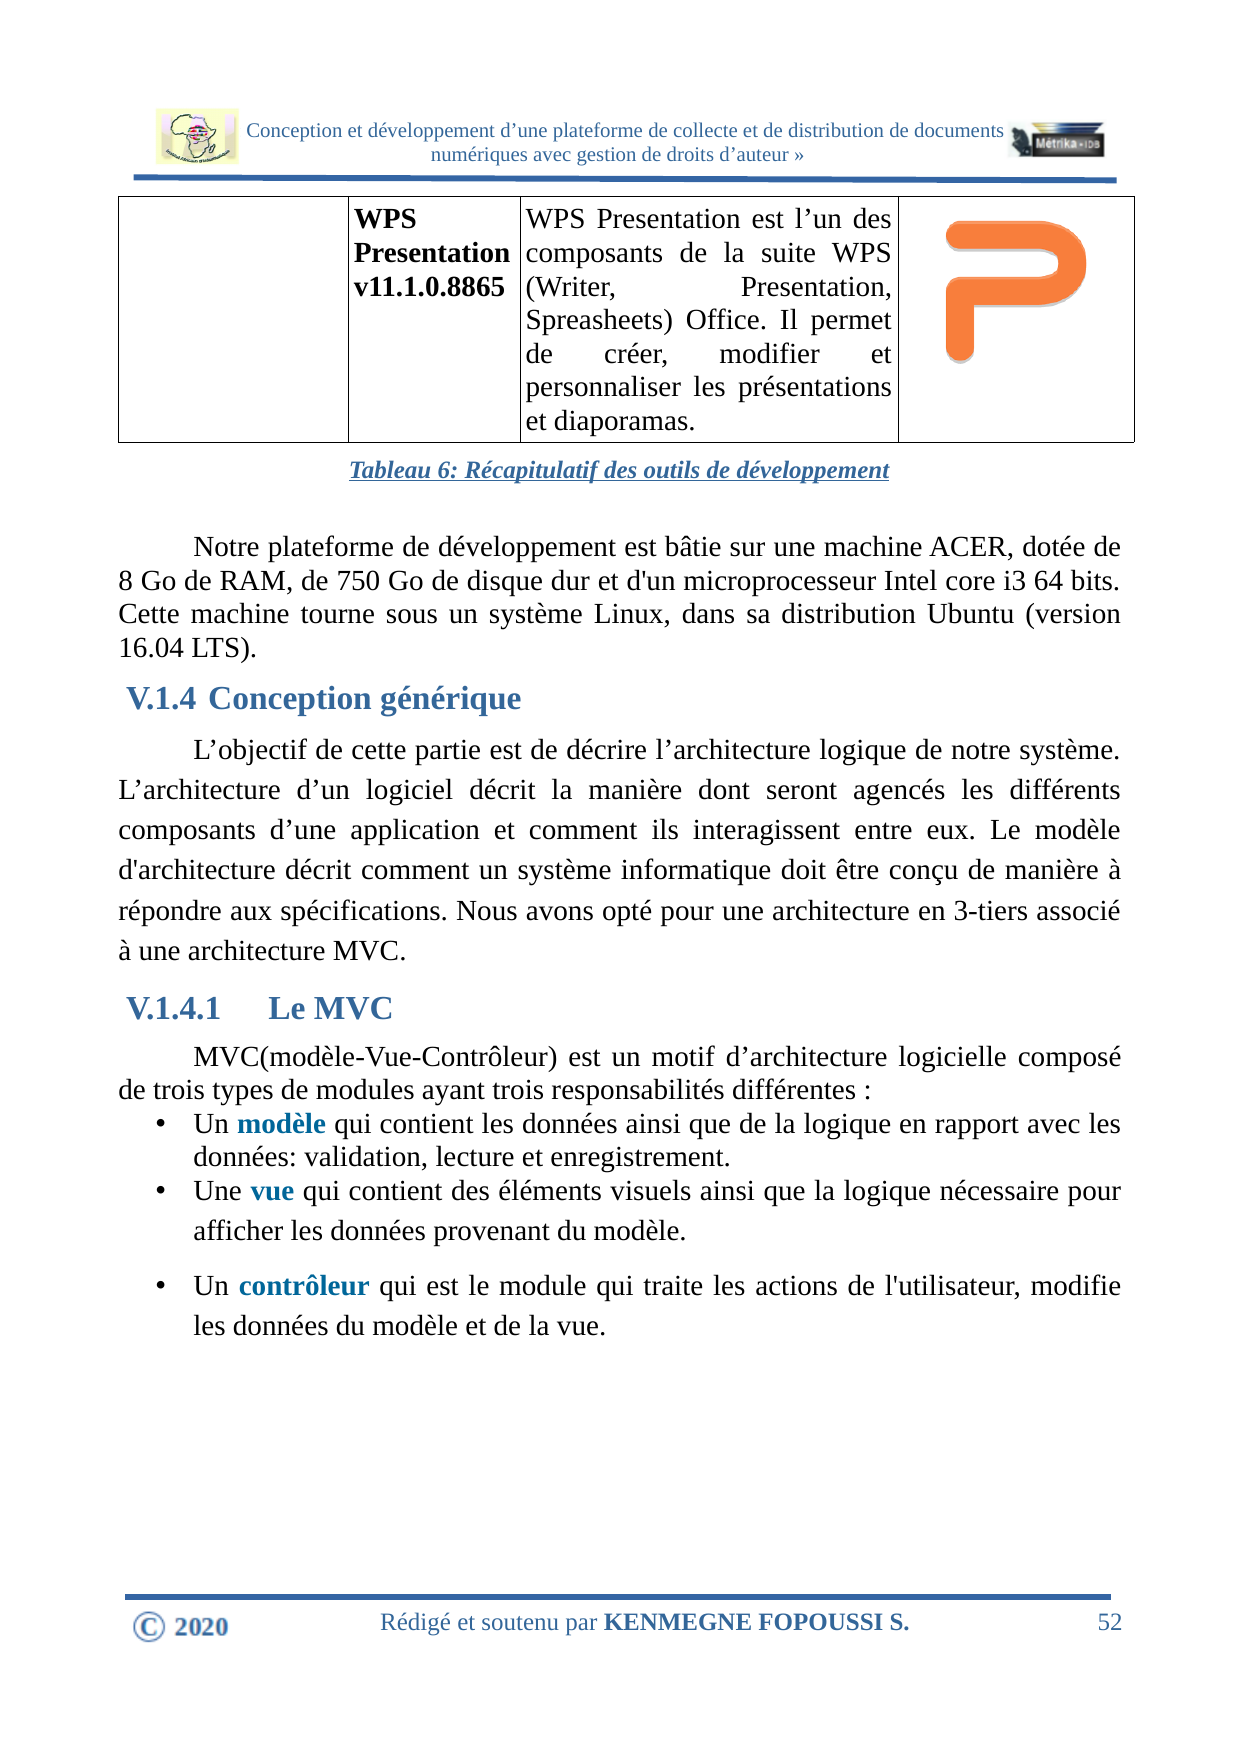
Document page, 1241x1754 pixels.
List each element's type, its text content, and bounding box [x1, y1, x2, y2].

text Tableau 6: Récapitulatif des outils de développement [118, 455, 1122, 483]
list Une vue qui contient des éléments visuels ainsi que la logique nécessaire pour afficher les données provenant du modèle. [156, 1173, 1122, 1247]
text Notre plateforme de développement est bâtie sur une machine ACER, dotée de 8 Go de RAM, de 750 Go de disque dur et d'un microprocesseur Intel core i3 64 bits. Cette machine tourne sous un système Linux, dans sa distribution Ubuntu (version 16.04 LTS). [118, 529, 1122, 664]
table_cell [899, 197, 1134, 442]
subtitle Conception générique [118, 678, 1122, 717]
table_cell [119, 197, 348, 442]
picture [126, 1604, 231, 1647]
text L’objectif de cette partie est de décrire l’architecture logique de notre système. L’architecture d’un logiciel décrit la manière dont seront agencés les différents composants d’une application et comment ils interagissent entre eux. Le modèle d'architecture décrit comment un système informatique doit être conçu de manière à répondre aux spécifications. Nous avons opté pour une architecture en 3-tiers associé à une architecture MVC. [118, 732, 1122, 966]
picture [154, 107, 241, 166]
table_cell WPS Presentation v11.1.0.8865 [349, 197, 520, 442]
table_cell WPS Presentation est l’un des composants de la suite WPS (Writer, Presentation, Spreasheets) Office. Il permet de créer, modifier et personnaliser les présentations et diaporamas. [521, 197, 898, 442]
picture [926, 201, 1105, 380]
subtitle Le MVC [118, 988, 1122, 1026]
picture [1003, 116, 1109, 160]
list Un modèle qui contient les données ainsi que de la logique en rapport avec les données: validation, lecture et enregistrement. [156, 1106, 1122, 1173]
text MVC(modèle-Vue-Contrôleur) est un motif d’architecture logicielle composé de trois types de modules ayant trois responsabilités différentes : [118, 1039, 1122, 1106]
list Un contrôleur qui est le module qui traite les actions de l'utilisateur, modifie les données du modèle et de la vue. [156, 1268, 1122, 1342]
